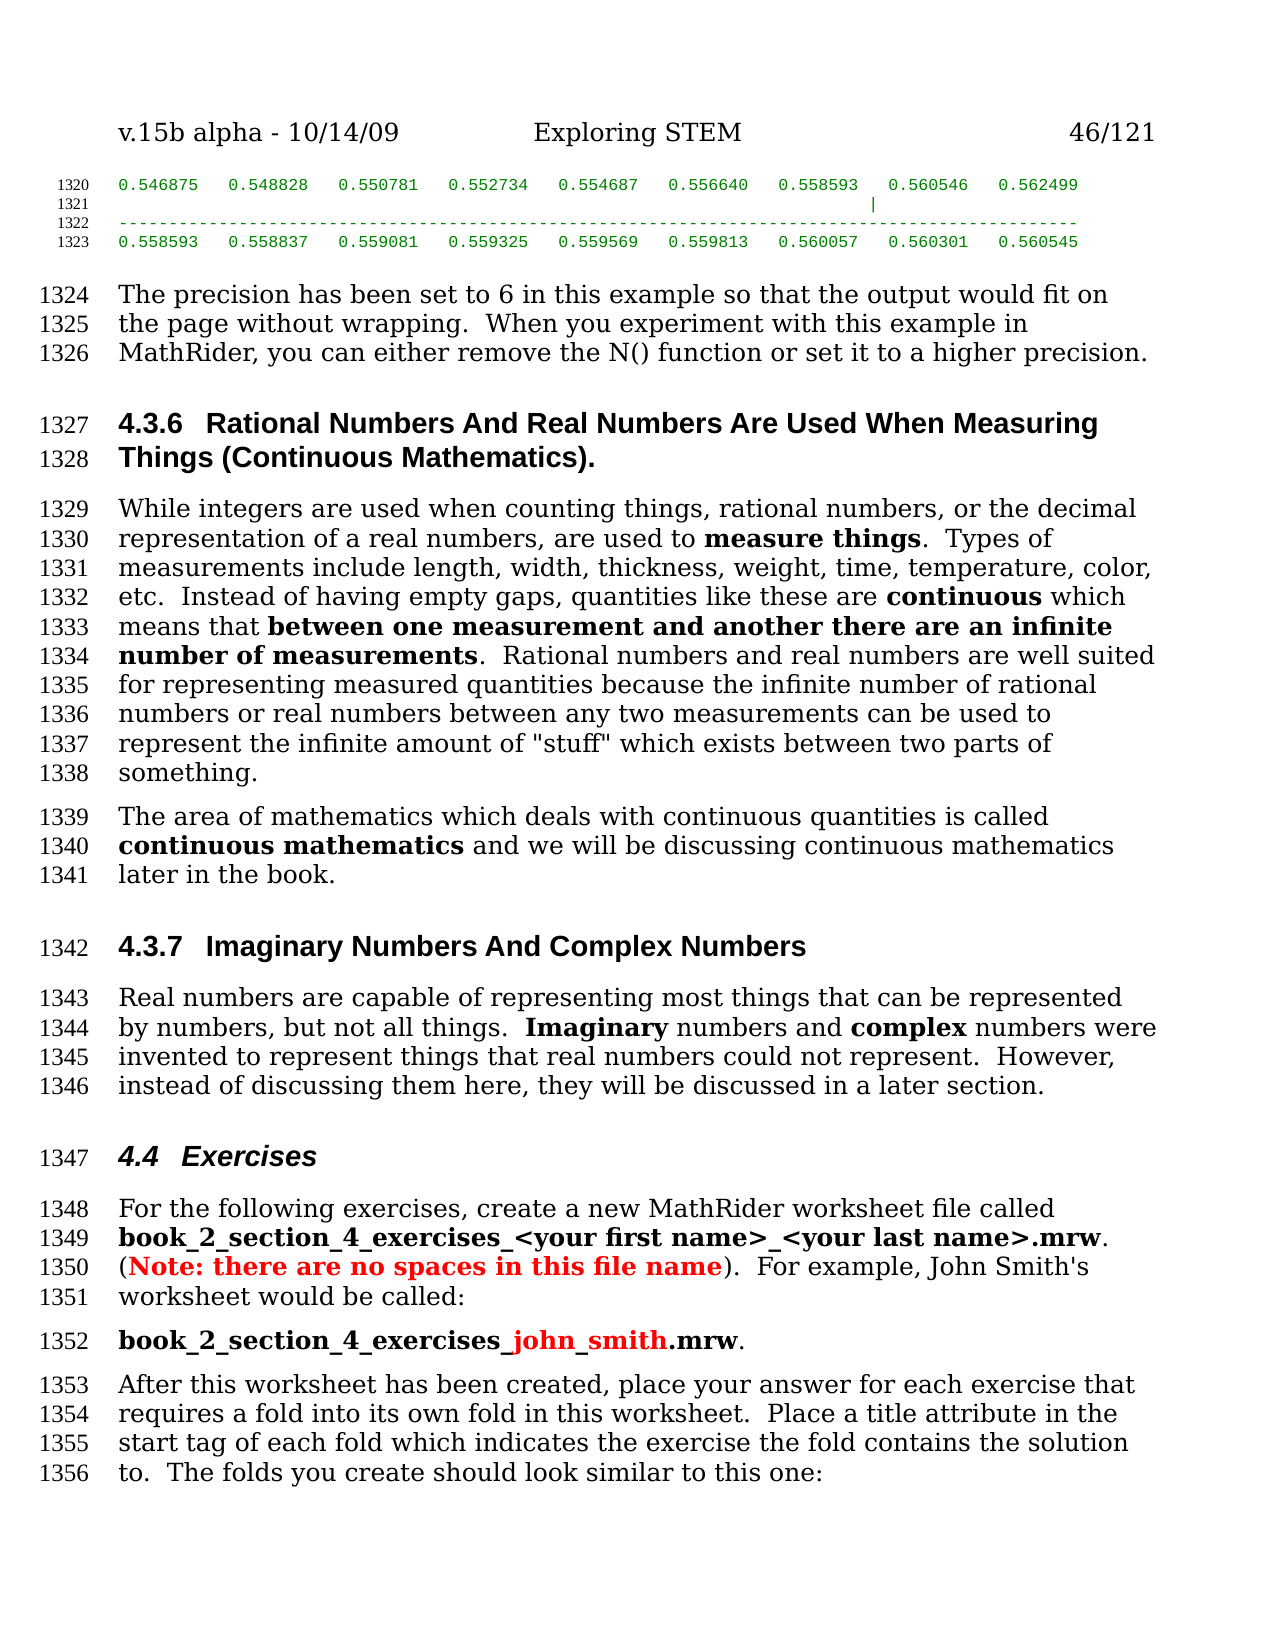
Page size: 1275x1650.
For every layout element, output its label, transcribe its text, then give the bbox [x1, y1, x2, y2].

text | [118, 196, 1157, 214]
text 0.558593 0.558837 0.559081 0.559325 0.559569 0.559813 0.560057 0.560301 0.560545 [118, 233, 1157, 252]
subtitle Rational Numbers And Real Numbers Are Used When Measuring Things (Continuous Mathematics). [118, 407, 1157, 474]
text The precision has been set to 6 in this example so that the output would fit on the page without wrapping. When you experiment with this example in MathRider, you can either remove the N() function or set it to a higher precision. [118, 280, 1157, 367]
text 0.546875 0.548828 0.550781 0.552734 0.554687 0.556640 0.558593 0.560546 0.562499 [118, 177, 1157, 196]
text After this worksheet has been created, place your answer for each exercise that requires a fold into its own fold in this worksheet. Place a title attribute in the start tag of each fold which indicates the exercise the fold contains the solution to. The folds you create should look similar to this one: [118, 1370, 1157, 1487]
text ------------------------------------------------------------------------------------------------ [118, 214, 1157, 233]
text Real numbers are capable of representing most things that can be represented by numbers, but not all things. Imaginary numbers and complex numbers were invented to represent things that real numbers could not represent. However, instead of discussing them here, they will be discussed in a later section. [118, 983, 1157, 1100]
subtitle Imaginary Numbers And Complex Numbers [118, 929, 1157, 962]
text book_2_section_4_exercises_john_smith.mrw. [118, 1326, 1157, 1355]
text The area of mathematics which deals with continuous quantities is called continuous mathematics and we will be discussing continuous mathematics later in the book. [118, 802, 1157, 890]
text While integers are used when counting things, rational numbers, or the decimal representation of a real numbers, are used to measure things. Types of measurements include length, width, thickness, weight, time, temperature, color, etc. Instead of having empty gaps, quantities like these are continuous which means that between one measurement and another there are an infinite number of measurements. Rational numbers and real numbers are well suited for representing measured quantities because the infinite number of rational numbers or real numbers between any two measurements can be used to represent the infinite amount of "stuff" which exists between two parts of something. [118, 494, 1157, 787]
text For the following exercises, create a new MathRider worksheet file called book_2_section_4_exercises_<your first name>_<your last name>.mrw. (Note: there are no spaces in this file name). For example, John Smith's worksheet would be called: [118, 1194, 1157, 1311]
subtitle Exercises [118, 1139, 1157, 1173]
